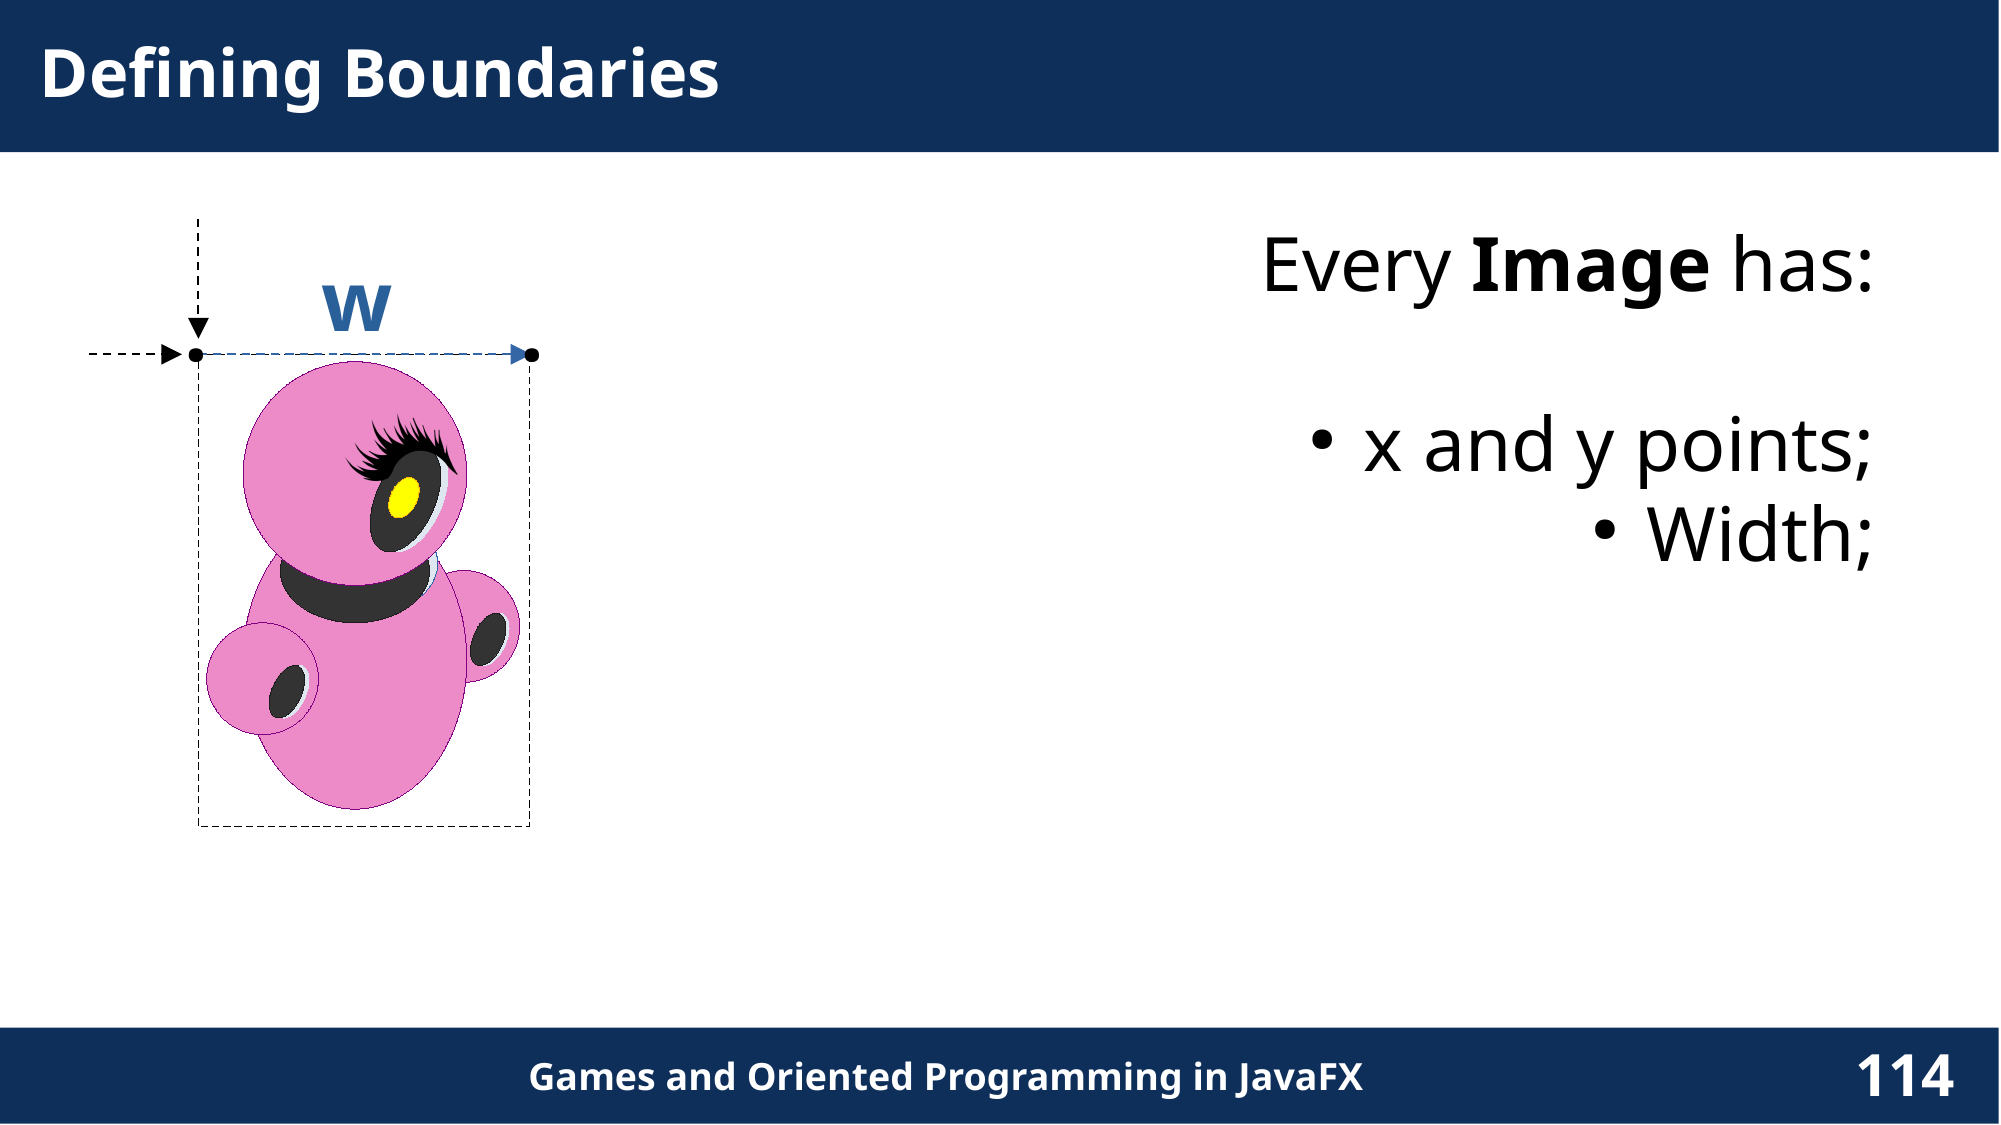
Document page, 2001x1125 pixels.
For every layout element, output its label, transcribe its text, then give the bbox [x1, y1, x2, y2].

text_box Every Image has: x and y points; Width; [826, 208, 1890, 854]
picture [345, 413, 463, 481]
text_box [198, 356, 530, 827]
text_box w [224, 241, 491, 356]
text_box . [154, 270, 238, 386]
text_box . [491, 270, 575, 386]
text_box Defining Boundaries [25, 23, 1999, 119]
